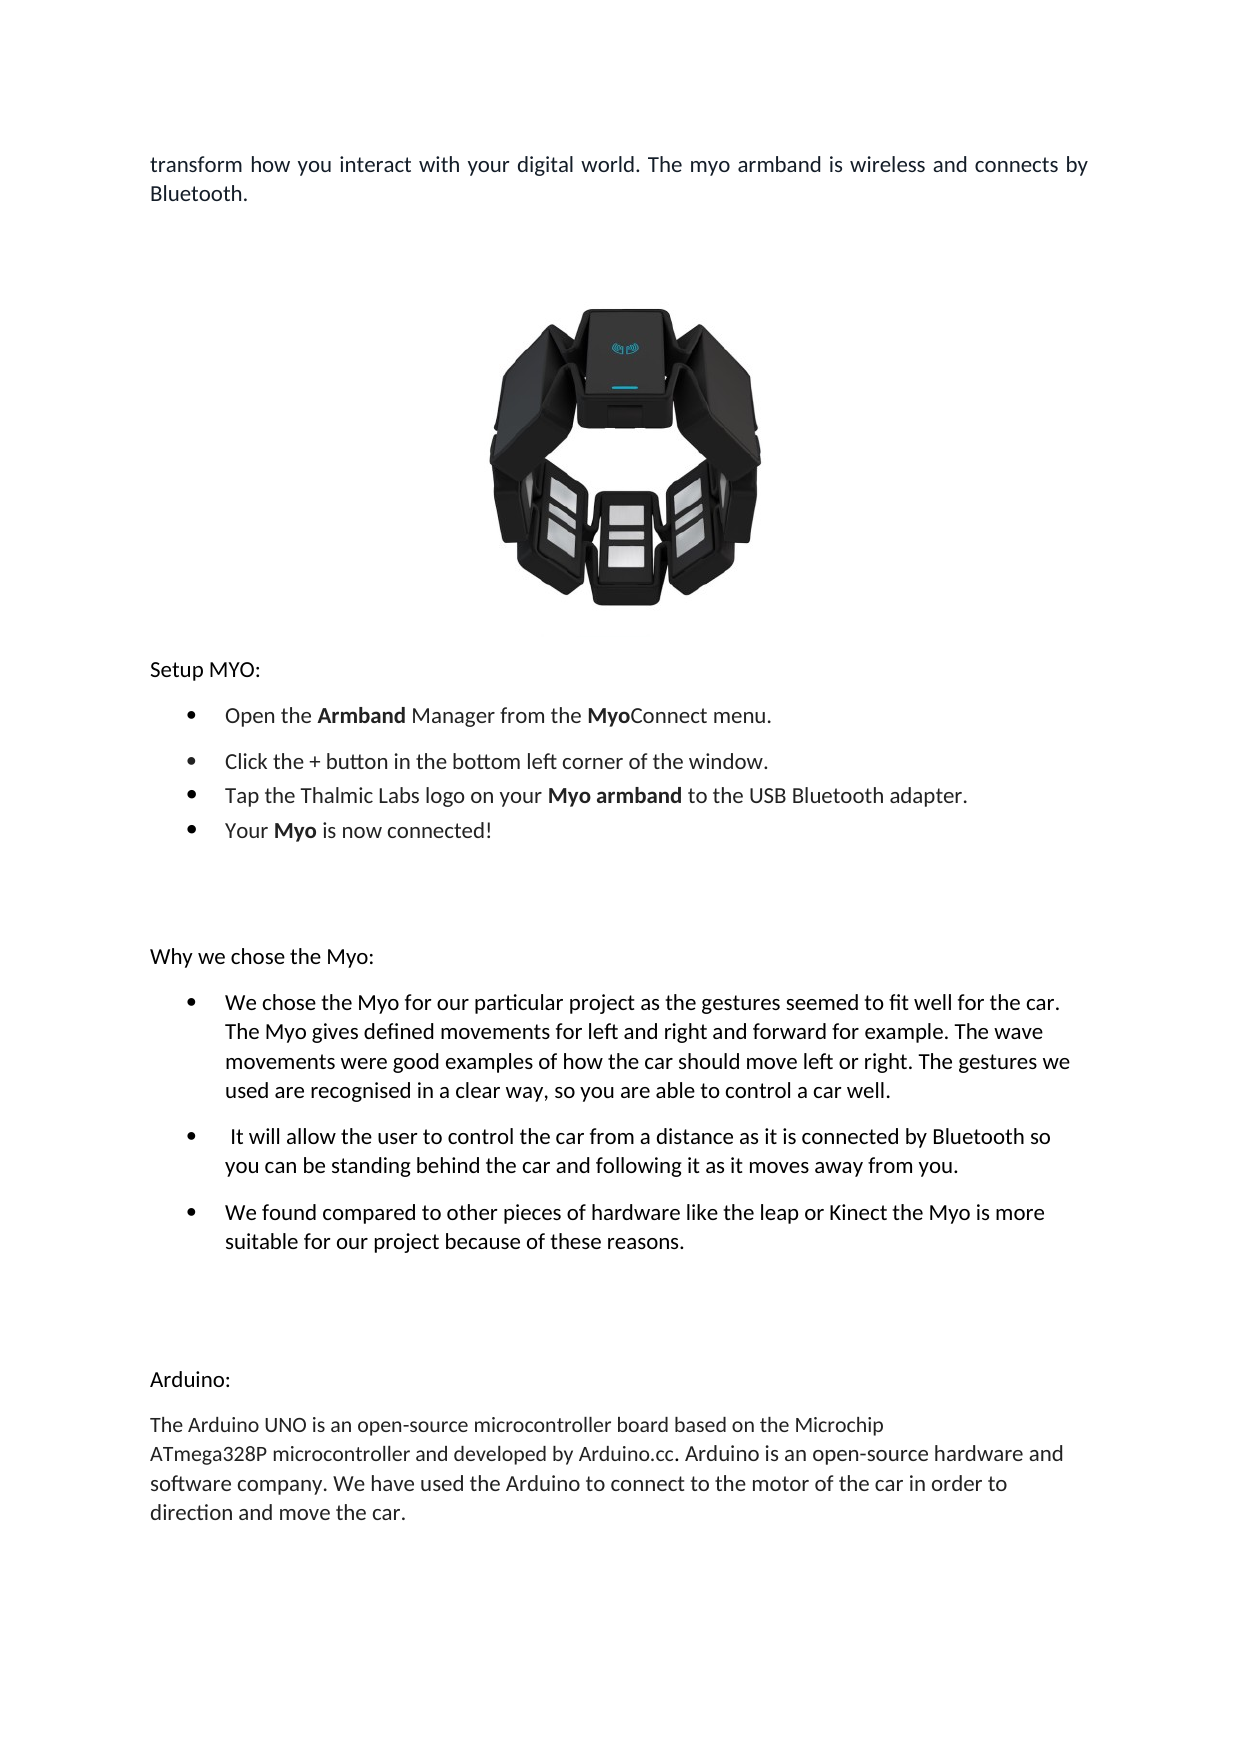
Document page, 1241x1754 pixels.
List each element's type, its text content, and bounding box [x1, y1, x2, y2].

list Your Myo is now connected! [187, 816, 1090, 844]
text Why we chose the Myo: [150, 942, 1090, 970]
text Arduino: [150, 1365, 1090, 1393]
list Tap the Thalmic Labs logo on your Myo armband to the USB Bluetooth adapter. [187, 781, 1090, 809]
list We chose the Myo for our particular project as the gestures seemed to fit well for the car. The Myo gives defined movements for left and right and forward for example. The wave movements were good examples of how the car should move left or right. The gestures we used are recognised in a clear way, so you are able to control a car well. [187, 988, 1090, 1104]
text transform how you interact with your digital world. The myo armband is wireless and connects by Bluetooth. [150, 150, 1090, 207]
list It will allow the user to control the car from a distance as it is connected by Bluetooth so you can be standing behind the car and following it as it moves away from you. [187, 1122, 1090, 1180]
list Open the Armband Manager from the MyoConnect menu. [187, 701, 1090, 729]
text Setup MYO: [150, 655, 1090, 683]
text The Arduino UNO is an open-source microcontroller board based on the Microchip ATmega328P microcontroller and developed by Arduino.cc. Arduino is an open-source hardware and software company. We have used the Arduino to connect to the motor of the car in order to direction and move the car. [150, 1411, 1090, 1526]
list We found compared to other pieces of hardware like the leap or Kinect the Myo is more suitable for our project because of these reasons. [187, 1198, 1090, 1255]
list Click the + button in the bottom left corner of the window. [187, 747, 1090, 775]
